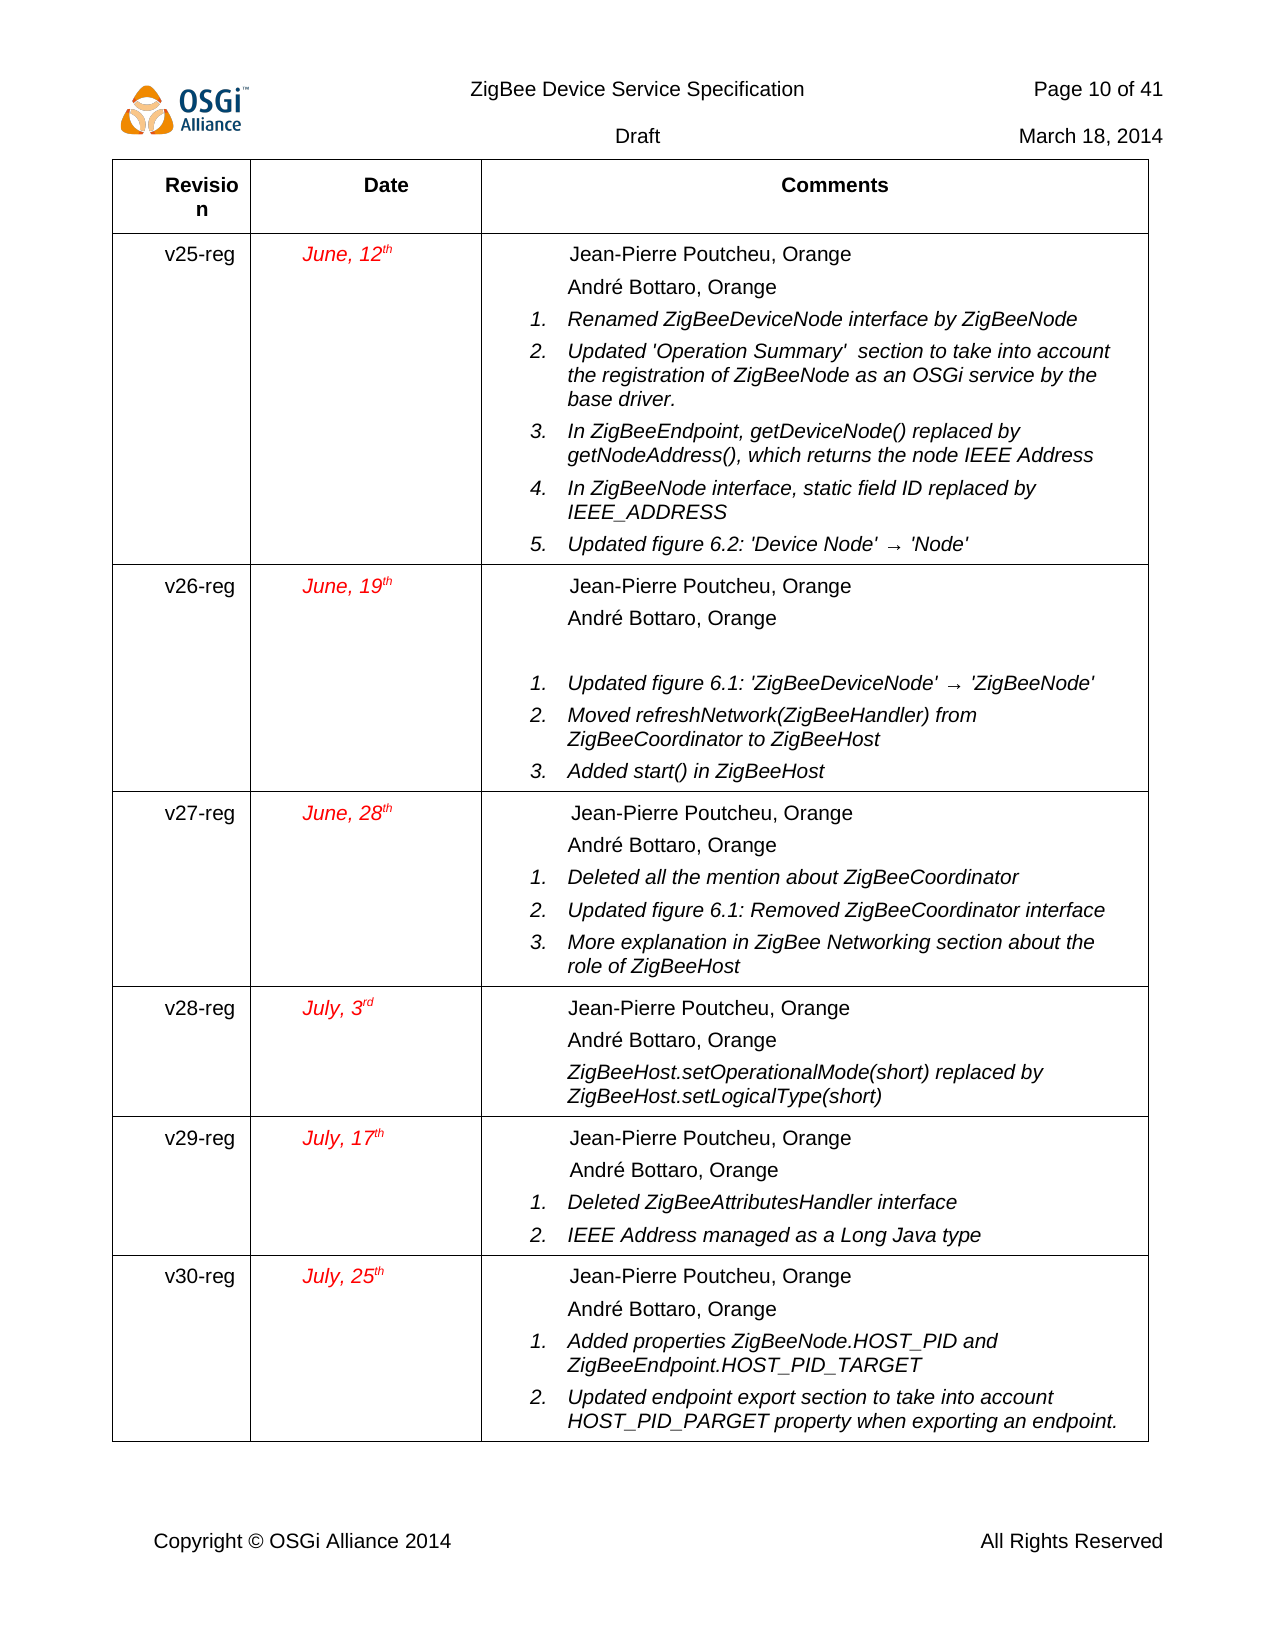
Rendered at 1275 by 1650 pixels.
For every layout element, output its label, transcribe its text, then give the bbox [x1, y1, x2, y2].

table_cell Jean-Pierre Poutcheu, Orange André Bottaro, Orange Added properties ZigBeeNode.HOST_PID and ZigBeeEndpoint.HOST_PID_TARGET Updated endpoint export section to take into account HOST_PID_PARGET property when exporting an endpoint. [482, 1256, 1148, 1441]
table_cell July, 3rd [251, 987, 481, 1116]
table_header Revision [113, 160, 250, 233]
table_cell July, 17th [251, 1117, 481, 1255]
table_cell Jean-Pierre Poutcheu, Orange André Bottaro, Orange Updated figure 6.1: 'ZigBeeDeviceNode' → 'ZigBeeNode' Moved refreshNetwork(ZigBeeHandler) from ZigBeeCoordinator to ZigBeeHost Added start() in ZigBeeHost [482, 565, 1148, 791]
table_header Date [251, 160, 481, 233]
table_cell Jean-Pierre Poutcheu, Orange André Bottaro, Orange Deleted ZigBeeAttributesHandler interface IEEE Address managed as a Long Java type [482, 1117, 1148, 1255]
table_cell June, 19th [251, 565, 481, 791]
table_cell July, 25th [251, 1256, 481, 1441]
table_header Comments [482, 160, 1148, 233]
table_cell v27-reg [113, 792, 250, 986]
picture [113, 78, 257, 142]
table_cell June, 28th [251, 792, 481, 986]
table_cell v28-reg [113, 987, 250, 1116]
table_cell Jean-Pierre Poutcheu, Orange André Bottaro, Orange ZigBeeHost.setOperationalMode(short) replaced by ZigBeeHost.setLogicalType(short) [482, 987, 1148, 1116]
table_cell Jean-Pierre Poutcheu, Orange André Bottaro, Orange Deleted all the mention about ZigBeeCoordinator Updated figure 6.1: Removed ZigBeeCoordinator interface More explanation in ZigBee Networking section about the role of ZigBeeHost [482, 792, 1148, 986]
table_cell v26-reg [113, 565, 250, 791]
table_cell June, 12th [251, 234, 481, 564]
table_cell v29-reg [113, 1117, 250, 1255]
table_cell v25-reg [113, 234, 250, 564]
table_cell v30-reg [113, 1256, 250, 1441]
table_cell Jean-Pierre Poutcheu, Orange André Bottaro, Orange Renamed ZigBeeDeviceNode interface by ZigBeeNode Updated 'Operation Summary' section to take into account the registration of ZigBeeNode as an OSGi service by the base driver. In ZigBeeEndpoint, getDeviceNode() replaced by getNodeAddress(), which returns the node IEEE Address In ZigBeeNode interface, static field ID replaced by IEEE_ADDRESS Updated figure 6.2: 'Device Node' → 'Node' [482, 234, 1148, 564]
